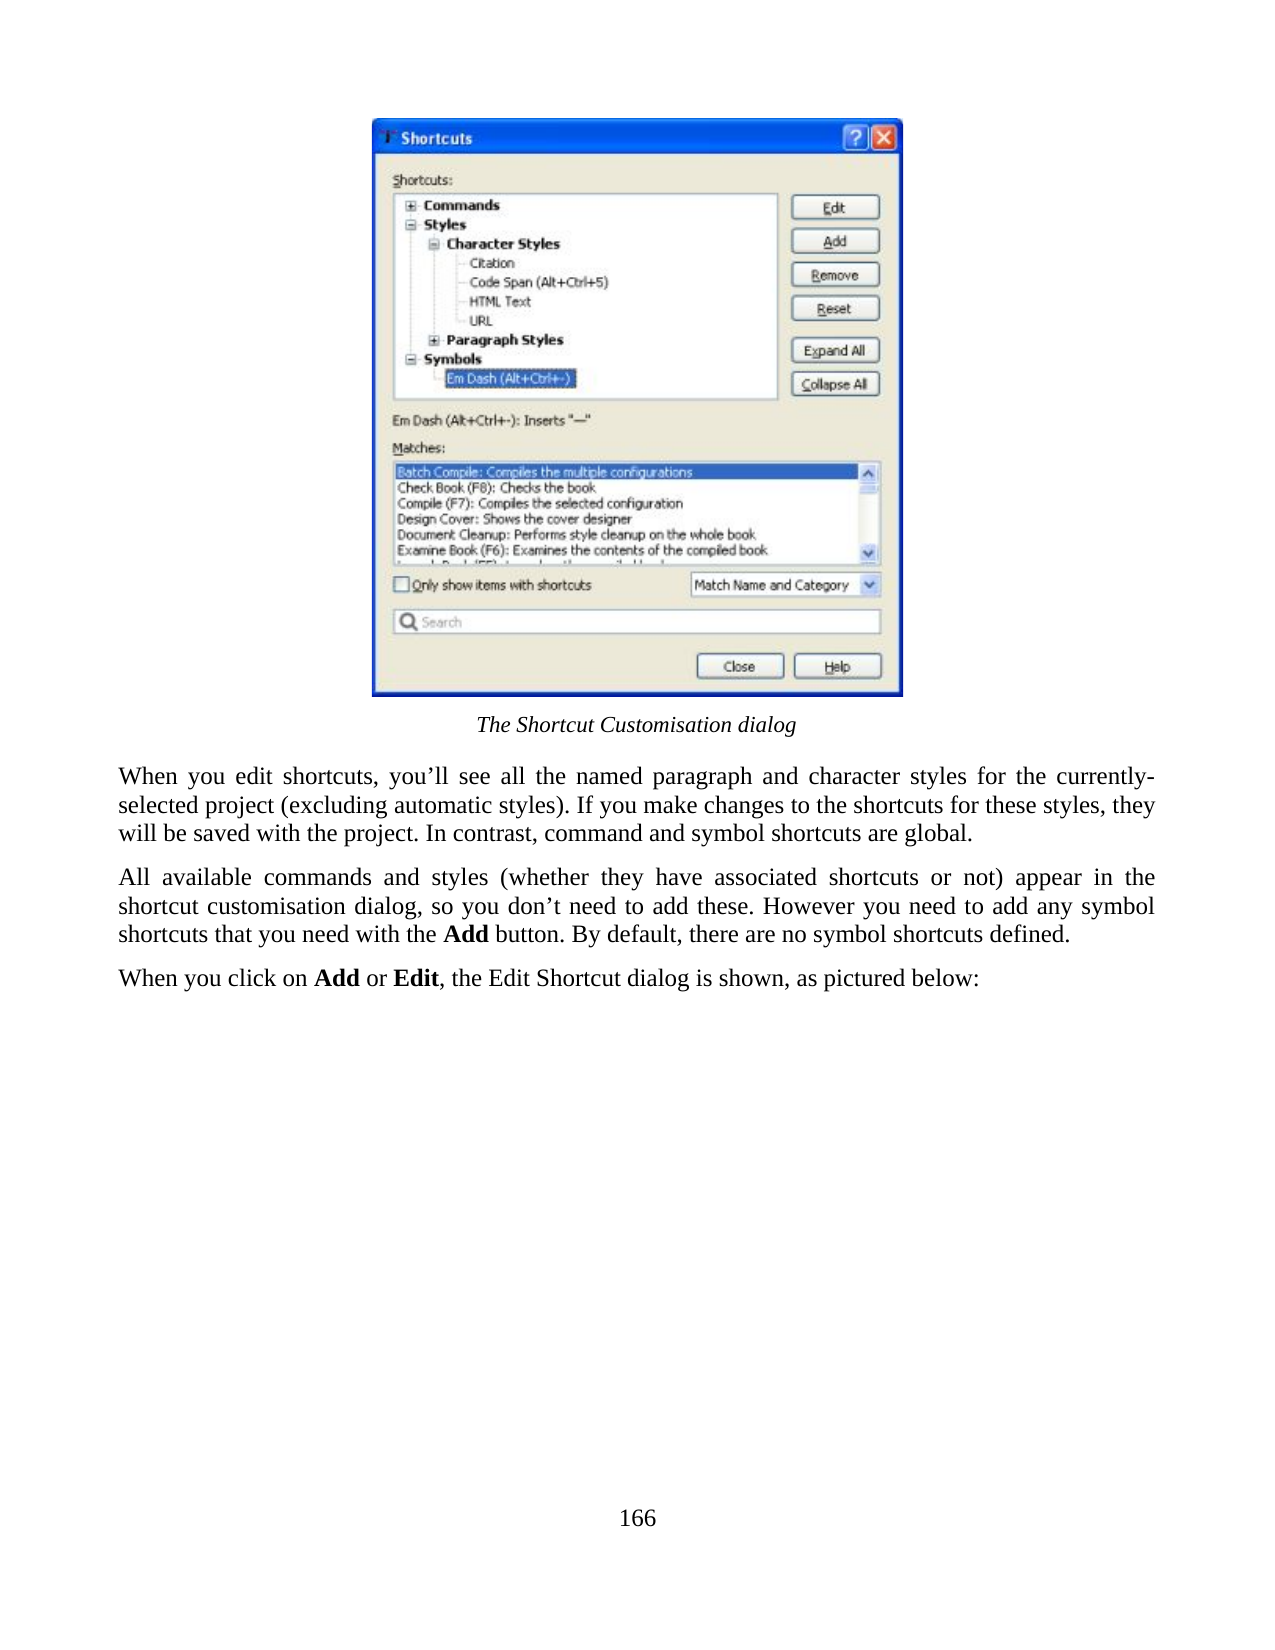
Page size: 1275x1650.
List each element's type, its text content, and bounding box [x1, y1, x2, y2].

text When you edit shortcuts, you’ll see all the named paragraph and character styles for the currently-selected project (excluding automatic styles). If you make changes to the shortcuts for these styles, they will be saved with the project. In contrast, command and symbol shortcuts are global. [118, 761, 1157, 847]
text The Shortcut Customisation dialog [118, 711, 1157, 737]
text When you click on Add or Edit, the Edit Shortcut dialog is shown, as pictured below: [118, 963, 1157, 992]
text All available commands and styles (whether they have associated shortcuts or not) appear in the shortcut customisation dialog, so you don’t need to add these. However you need to add any symbol shortcuts that you need with the Add button. By default, there are no symbol shortcuts defined. [118, 862, 1157, 948]
picture [371, 118, 904, 697]
